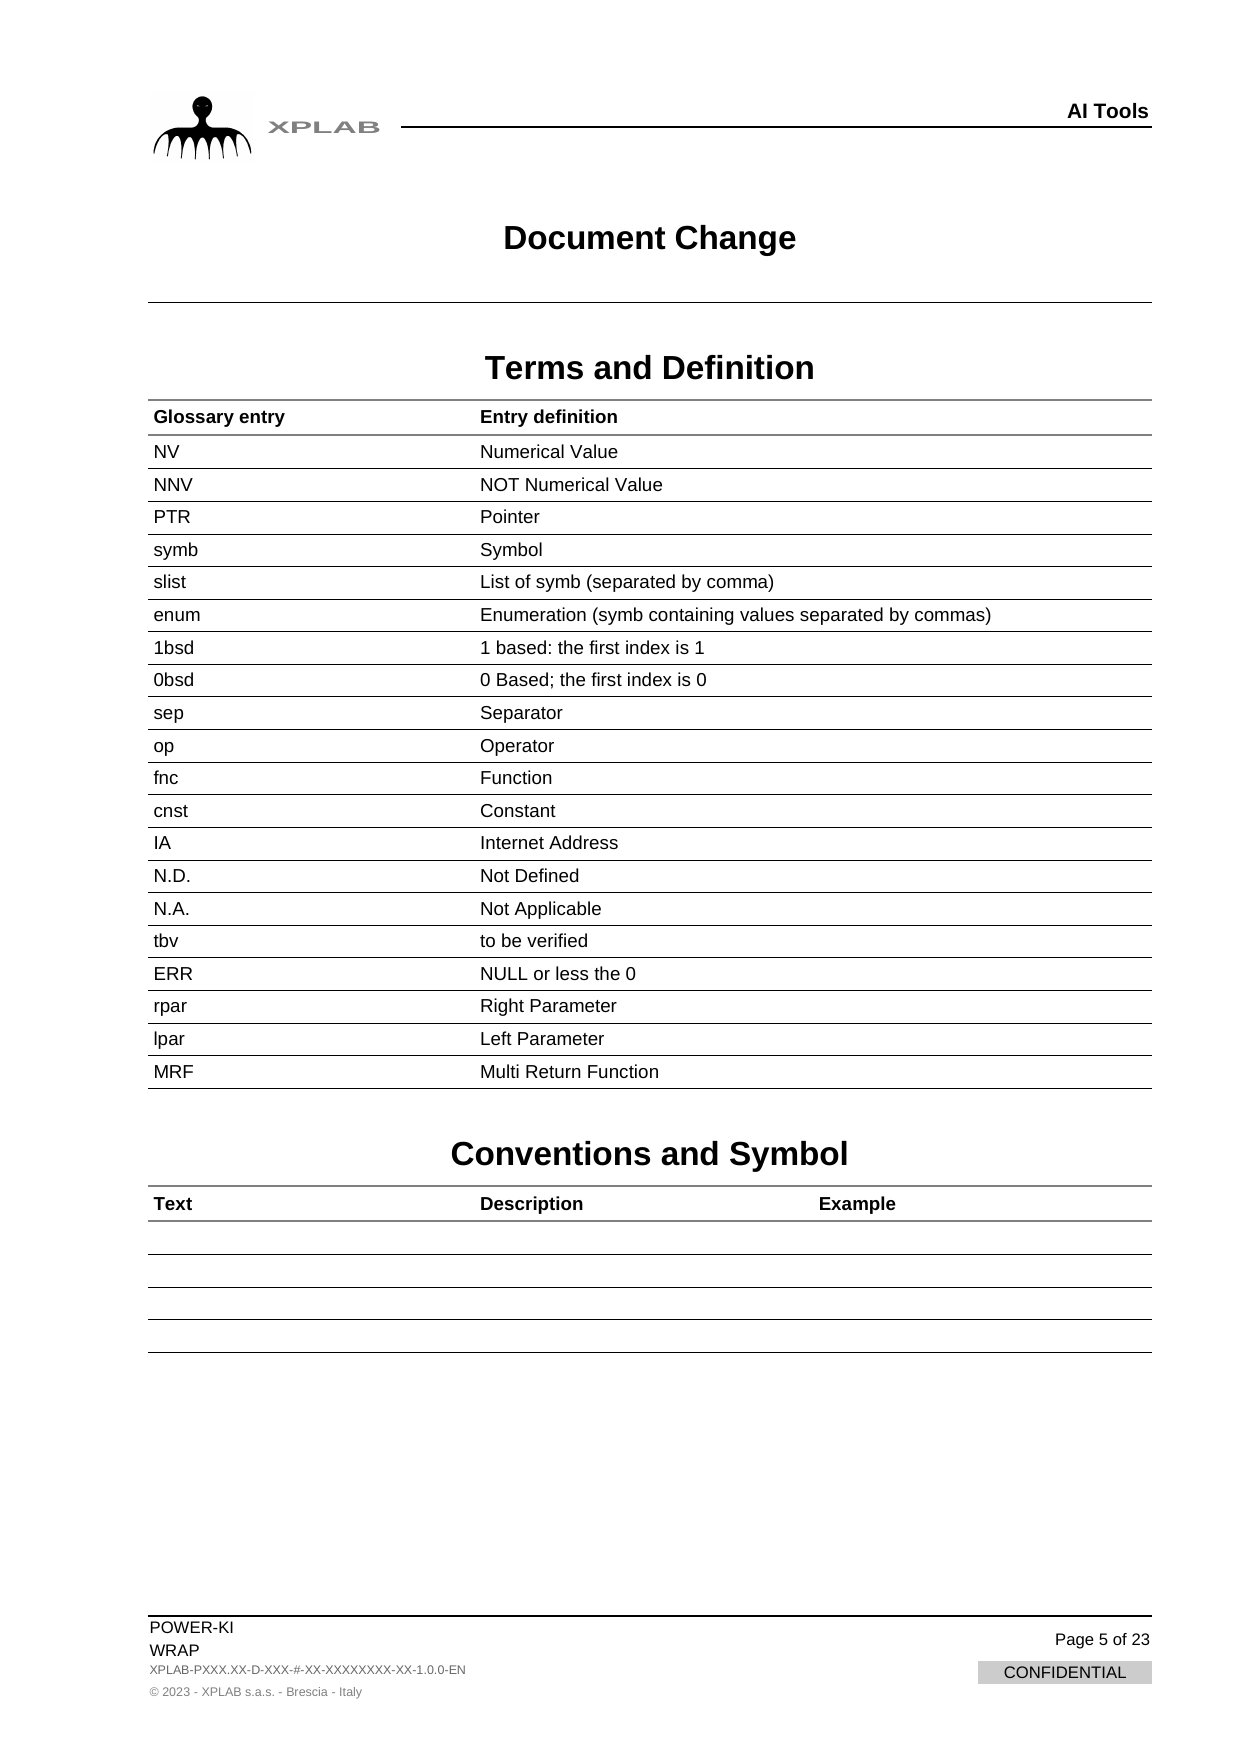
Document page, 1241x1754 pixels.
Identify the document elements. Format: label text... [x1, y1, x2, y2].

table_header Glossary entry [148, 401, 474, 434]
table_cell Right Parameter [474, 991, 1152, 1023]
text Document Change [148, 220, 1152, 257]
table_cell rpar [148, 991, 474, 1023]
text Conventions and Symbol [148, 1136, 1152, 1173]
table_cell op [148, 730, 474, 762]
table_cell Internet Address [474, 828, 1152, 860]
table_cell Function [474, 763, 1152, 794]
table_cell [474, 1320, 1152, 1352]
table_cell NULL or less the 0 [474, 958, 1152, 990]
table_cell Not Defined [474, 861, 1152, 892]
table_cell 1bsd [148, 632, 474, 664]
table_cell NNV [148, 469, 474, 501]
table_cell [474, 1255, 813, 1287]
table_cell fnc [148, 763, 474, 794]
table_cell ERR [148, 958, 474, 990]
table_cell 0 Based; the first index is 0 [474, 665, 1152, 696]
table_cell [474, 1222, 813, 1254]
table_cell [813, 1288, 1152, 1319]
table_cell Numerical Value [474, 436, 1152, 468]
table_cell NOT Numerical Value [474, 469, 1152, 501]
table_cell sep [148, 697, 474, 729]
table_cell [474, 1288, 813, 1319]
text Terms and Definition [148, 350, 1152, 387]
table_header [148, 269, 322, 302]
table_cell Multi Return Function [474, 1056, 1152, 1088]
table_header Example [813, 1187, 1152, 1220]
table_cell Constant [474, 795, 1152, 827]
table_cell Left Parameter [474, 1024, 1152, 1055]
table_cell [148, 1320, 474, 1352]
table_cell [813, 1222, 1152, 1254]
table_header [322, 269, 1152, 302]
table_cell tbv [148, 926, 474, 957]
table_cell MRF [148, 1056, 474, 1088]
table_cell slist [148, 567, 474, 599]
table_cell List of symb (separated by comma) [474, 567, 1152, 599]
table_cell Symbol [474, 535, 1152, 566]
table_cell 0bsd [148, 665, 474, 696]
table_cell IA [148, 828, 474, 860]
table_cell lpar [148, 1024, 474, 1055]
table_cell NV [148, 436, 474, 468]
table_cell N.A. [148, 893, 474, 925]
table_cell Operator [474, 730, 1152, 762]
table_cell N.D. [148, 861, 474, 892]
table_header Text [148, 1187, 474, 1220]
table_header Entry definition [474, 401, 1152, 434]
table_cell symb [148, 535, 474, 566]
table_cell Separator [474, 697, 1152, 729]
table_cell to be verified [474, 926, 1152, 957]
table_cell enum [148, 600, 474, 631]
picture [150, 91, 255, 163]
table_cell PTR [148, 502, 474, 534]
table_cell [813, 1255, 1152, 1287]
table_cell cnst [148, 795, 474, 827]
table_cell [148, 1288, 474, 1319]
table_cell [148, 1255, 474, 1287]
table_cell Not Applicable [474, 893, 1152, 925]
table_cell Enumeration (symb containing values separated by commas) [474, 600, 1152, 631]
table_cell 1 based: the first index is 1 [474, 632, 1152, 664]
table_cell Pointer [474, 502, 1152, 534]
table_header Description [474, 1187, 813, 1220]
table_cell [148, 1222, 474, 1254]
